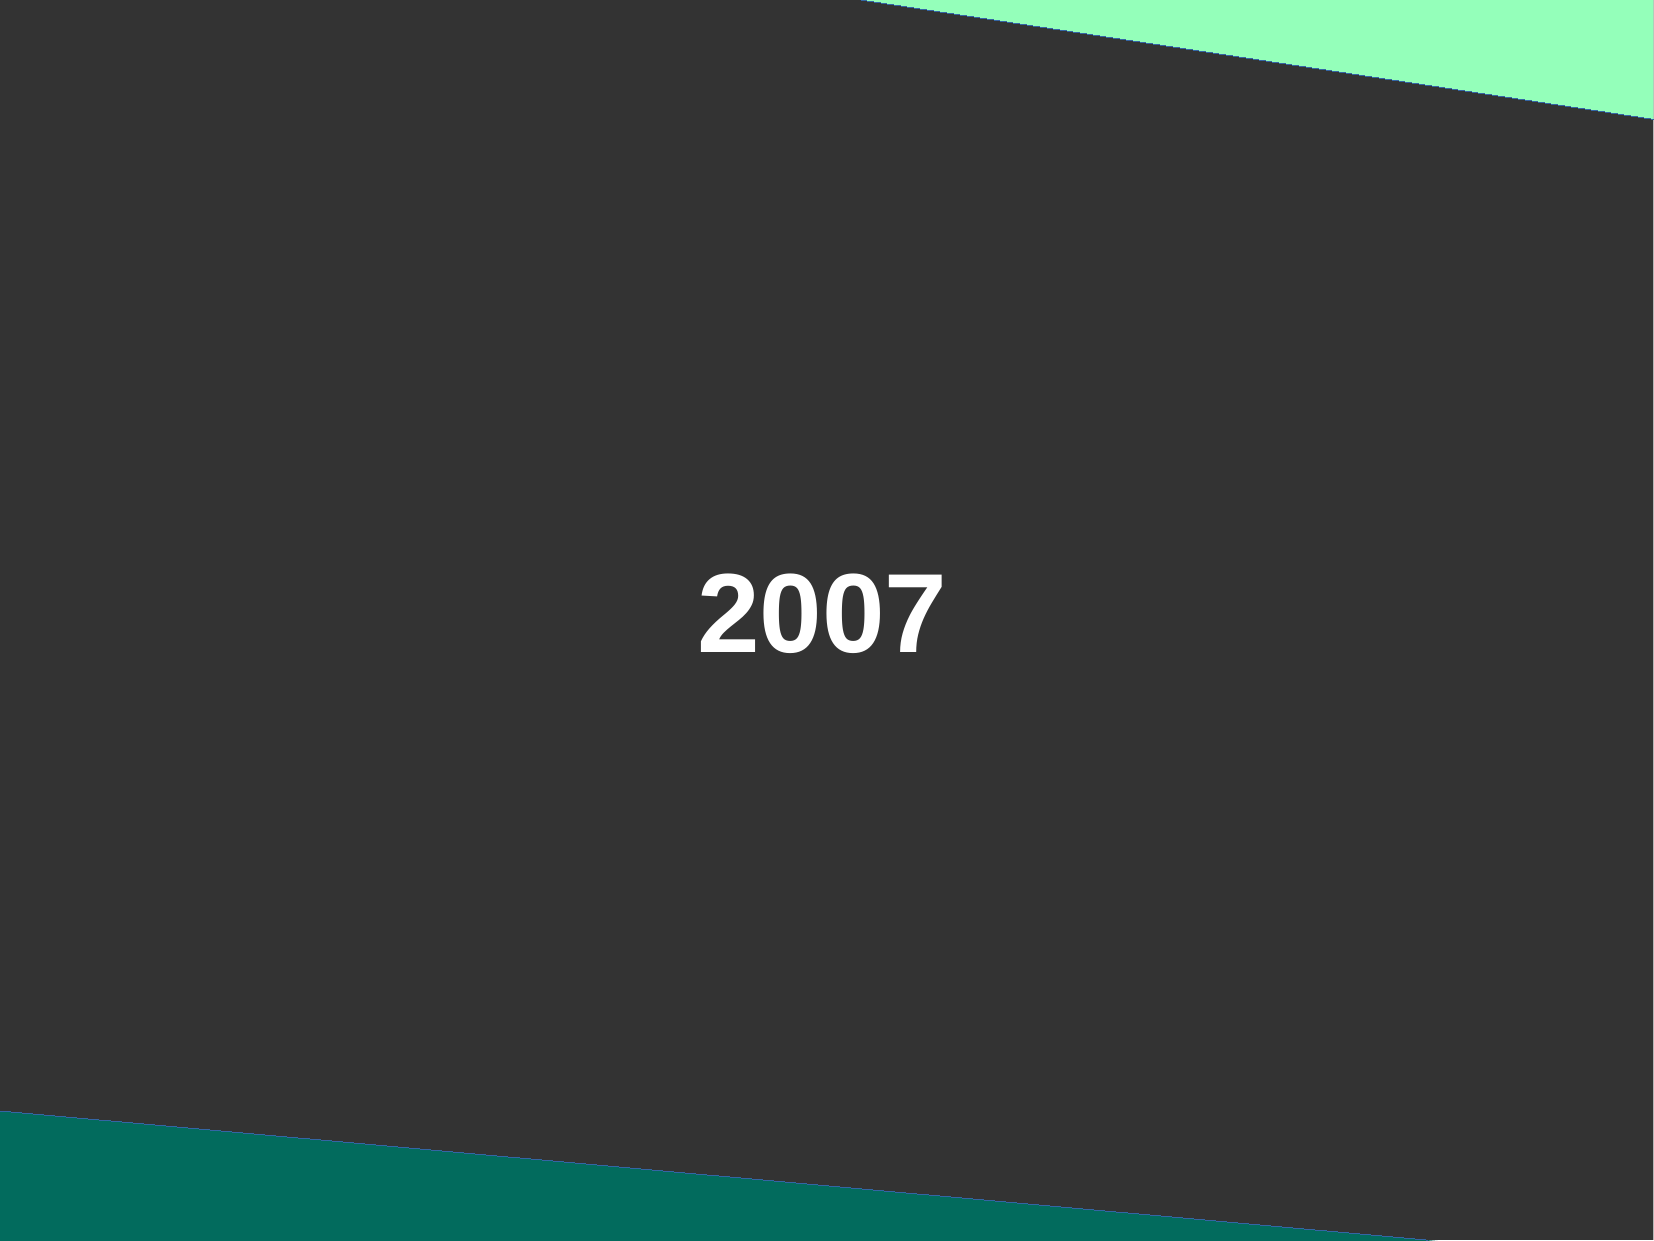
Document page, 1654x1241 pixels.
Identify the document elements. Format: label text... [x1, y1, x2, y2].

text_box [861, 0, 1654, 120]
title 2007 [22, 550, 1622, 676]
